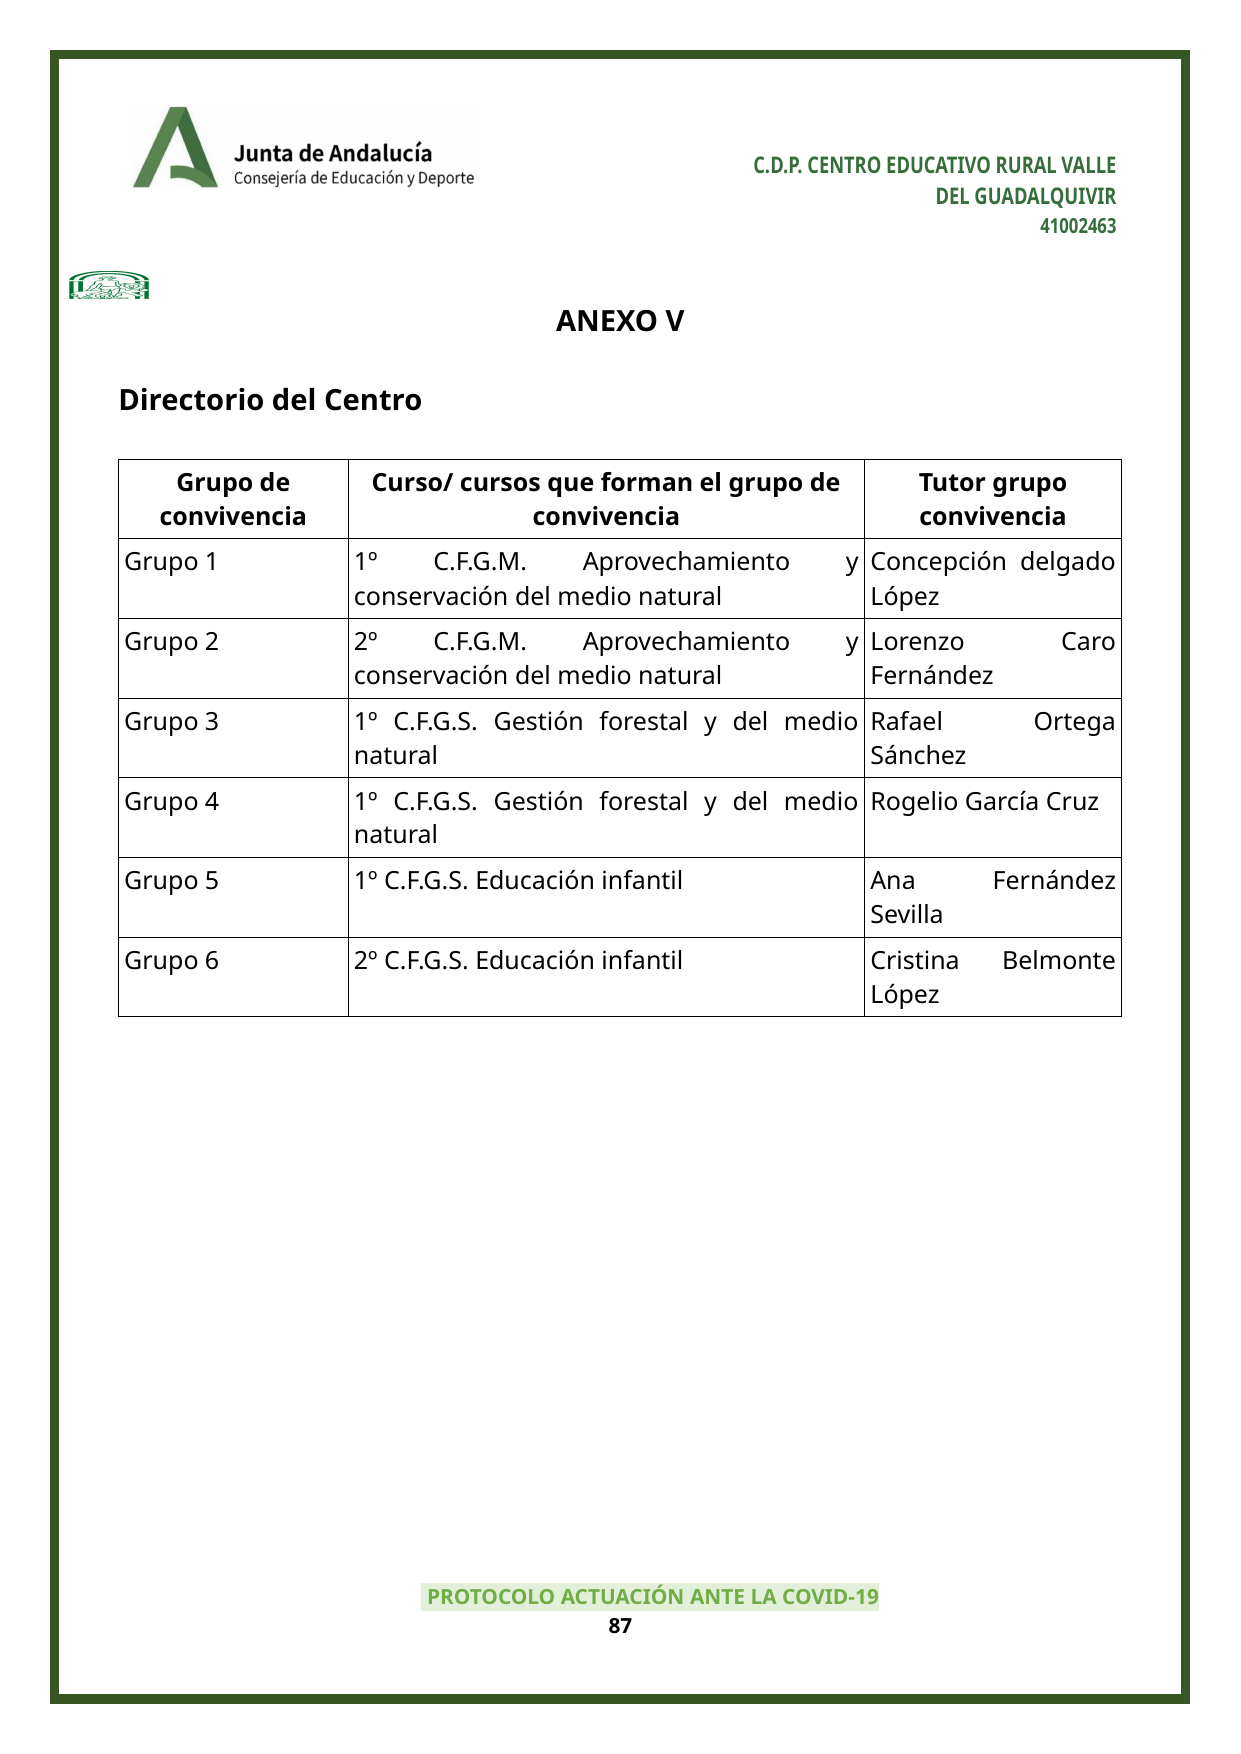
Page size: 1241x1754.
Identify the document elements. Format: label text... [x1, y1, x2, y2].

table_header Grupo de convivencia [119, 460, 348, 538]
table_cell Grupo 3 [119, 699, 348, 777]
table_cell Grupo 5 [119, 858, 348, 937]
table_cell 1º C.F.G.S. Gestión forestal y del medio natural [349, 699, 864, 777]
table_cell 1º C.F.G.S. Gestión forestal y del medio natural [349, 778, 864, 857]
table_cell Lorenzo Caro Fernández [865, 619, 1121, 698]
table_cell 1º C.F.G.M. Aprovechamiento y conservación del medio natural [349, 539, 864, 618]
text ANEXO V [118, 300, 1122, 339]
table_header Tutor grupo convivencia [865, 460, 1121, 538]
table_cell Rogelio García Cruz [865, 778, 1121, 857]
table_cell Cristina Belmonte López [865, 938, 1121, 1016]
table_cell Ana Fernández Sevilla [865, 858, 1121, 937]
table_cell Grupo 1 [119, 539, 348, 618]
table_cell 2º C.F.G.M. Aprovechamiento y conservación del medio natural [349, 619, 864, 698]
table_cell 1º C.F.G.S. Educación infantil [349, 858, 864, 937]
picture [65, 271, 153, 300]
table_cell Grupo 2 [119, 619, 348, 698]
table_cell Grupo 4 [119, 778, 348, 857]
table_cell Concepción delgado López [865, 539, 1121, 618]
table_header Curso/ cursos que forman el grupo de convivencia [349, 460, 864, 538]
table_cell 2º C.F.G.S. Educación infantil [349, 938, 864, 1016]
table_cell Rafael Ortega Sánchez [865, 699, 1121, 777]
text Directorio del Centro [118, 379, 1122, 419]
table_cell Grupo 6 [119, 938, 348, 1016]
